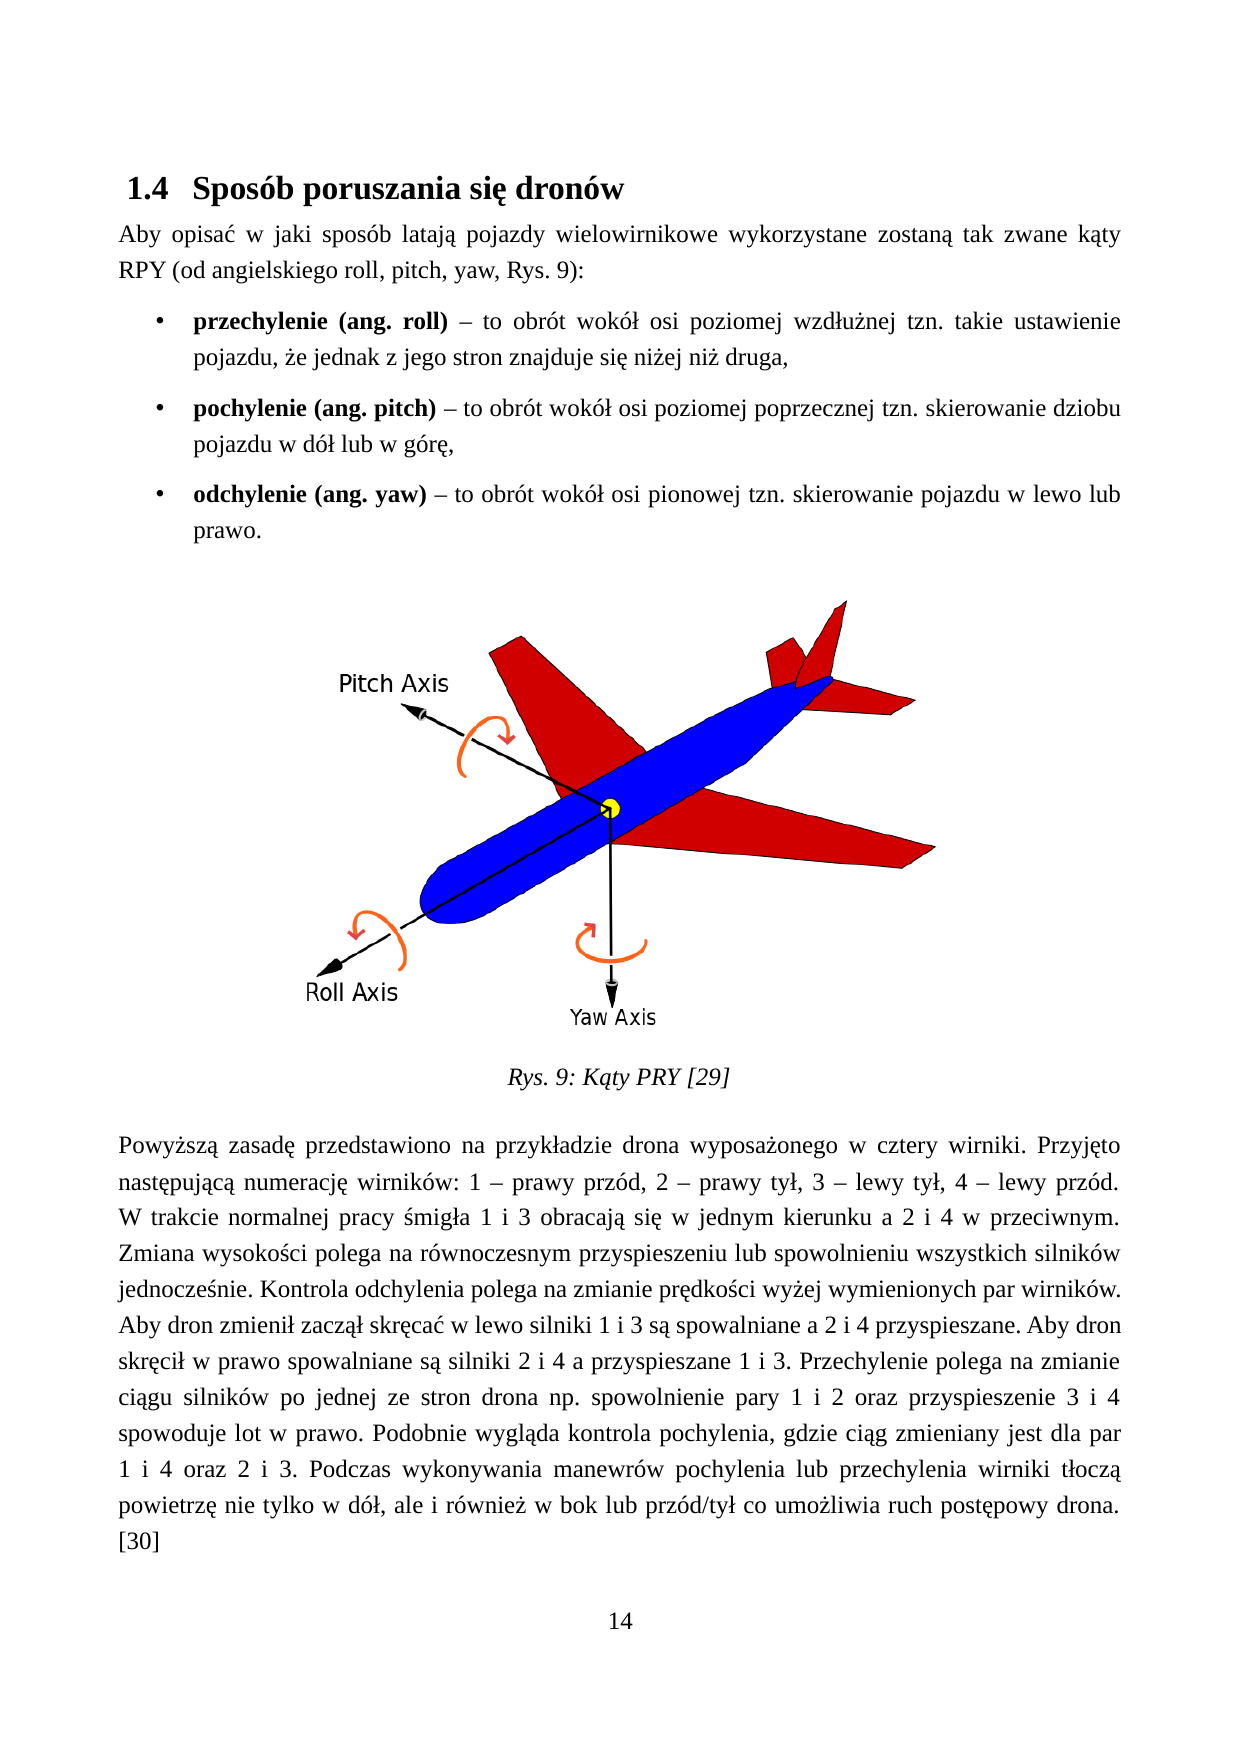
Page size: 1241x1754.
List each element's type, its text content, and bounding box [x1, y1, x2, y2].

list pochylenie (ang. pitch) – to obrót wokół osi poziomej poprzecznej tzn. skierowanie dziobu pojazdu w dół lub w górę, [156, 393, 1122, 458]
subtitle Sposób poruszania się dronów [118, 168, 1122, 207]
list odchylenie (ang. yaw) – to obrót wokół osi pionowej tzn. skierowanie pojazdu w lewo lub prawo. [156, 479, 1122, 544]
text Aby opisać w jaki sposób latają pojazdy wielowirnikowe wykorzystane zostaną tak zwane kąty RPY (od angielskiego roll, pitch, yaw, Rys. 9): [118, 219, 1122, 284]
text Powyższą zasadę przedstawiono na przykładzie drona wyposażonego w cztery wirniki. Przyjęto następującą numerację wirników: 1 – prawy przód, 2 – prawy tył, 3 – lewy tył, 4 – lewy przód. W trakcie normalnej pracy śmigła 1 i 3 obracają się w jednym kierunku a 2 i 4 w przeciwnym. Zmiana wysokości polega na równoczesnym przyspieszeniu lub spowolnieniu wszystkich silników jednocześnie. Kontrola odchylenia polega na zmianie prędkości wyżej wymienionych par wirników. Aby dron zmienił zaczął skręcać w lewo silniki 1 i 3 są spowalniane a 2 i 4 przyspieszane. Aby dron skręcił w prawo spowalniane są silniki 2 i 4 a przyspieszane 1 i 3. Przechylenie polega na zmianie ciągu silników po jednej ze stron drona np. spowolnienie pary 1 i 2 oraz przyspieszenie 3 i 4 spowoduje lot w prawo. Podobnie wygląda kontrola pochylenia, gdzie ciąg zmieniany jest dla par 1 i 4 oraz 2 i 3. Podczas wykonywania manewrów pochylenia lub przechylenia wirniki tłoczą powietrzę nie tylko w dół, ale i również w bok lub przód/tył co umożliwia ruch postępowy drona. [30] [118, 1131, 1122, 1555]
text Rys. 9: Kąty PRY [29] [299, 1062, 942, 1091]
picture [298, 578, 942, 1062]
list przechylenie (ang. roll) – to obrót wokół osi poziomej wzdłużnej tzn. takie ustawienie pojazdu, że jednak z jego stron znajduje się niżej niż druga, [156, 306, 1122, 371]
